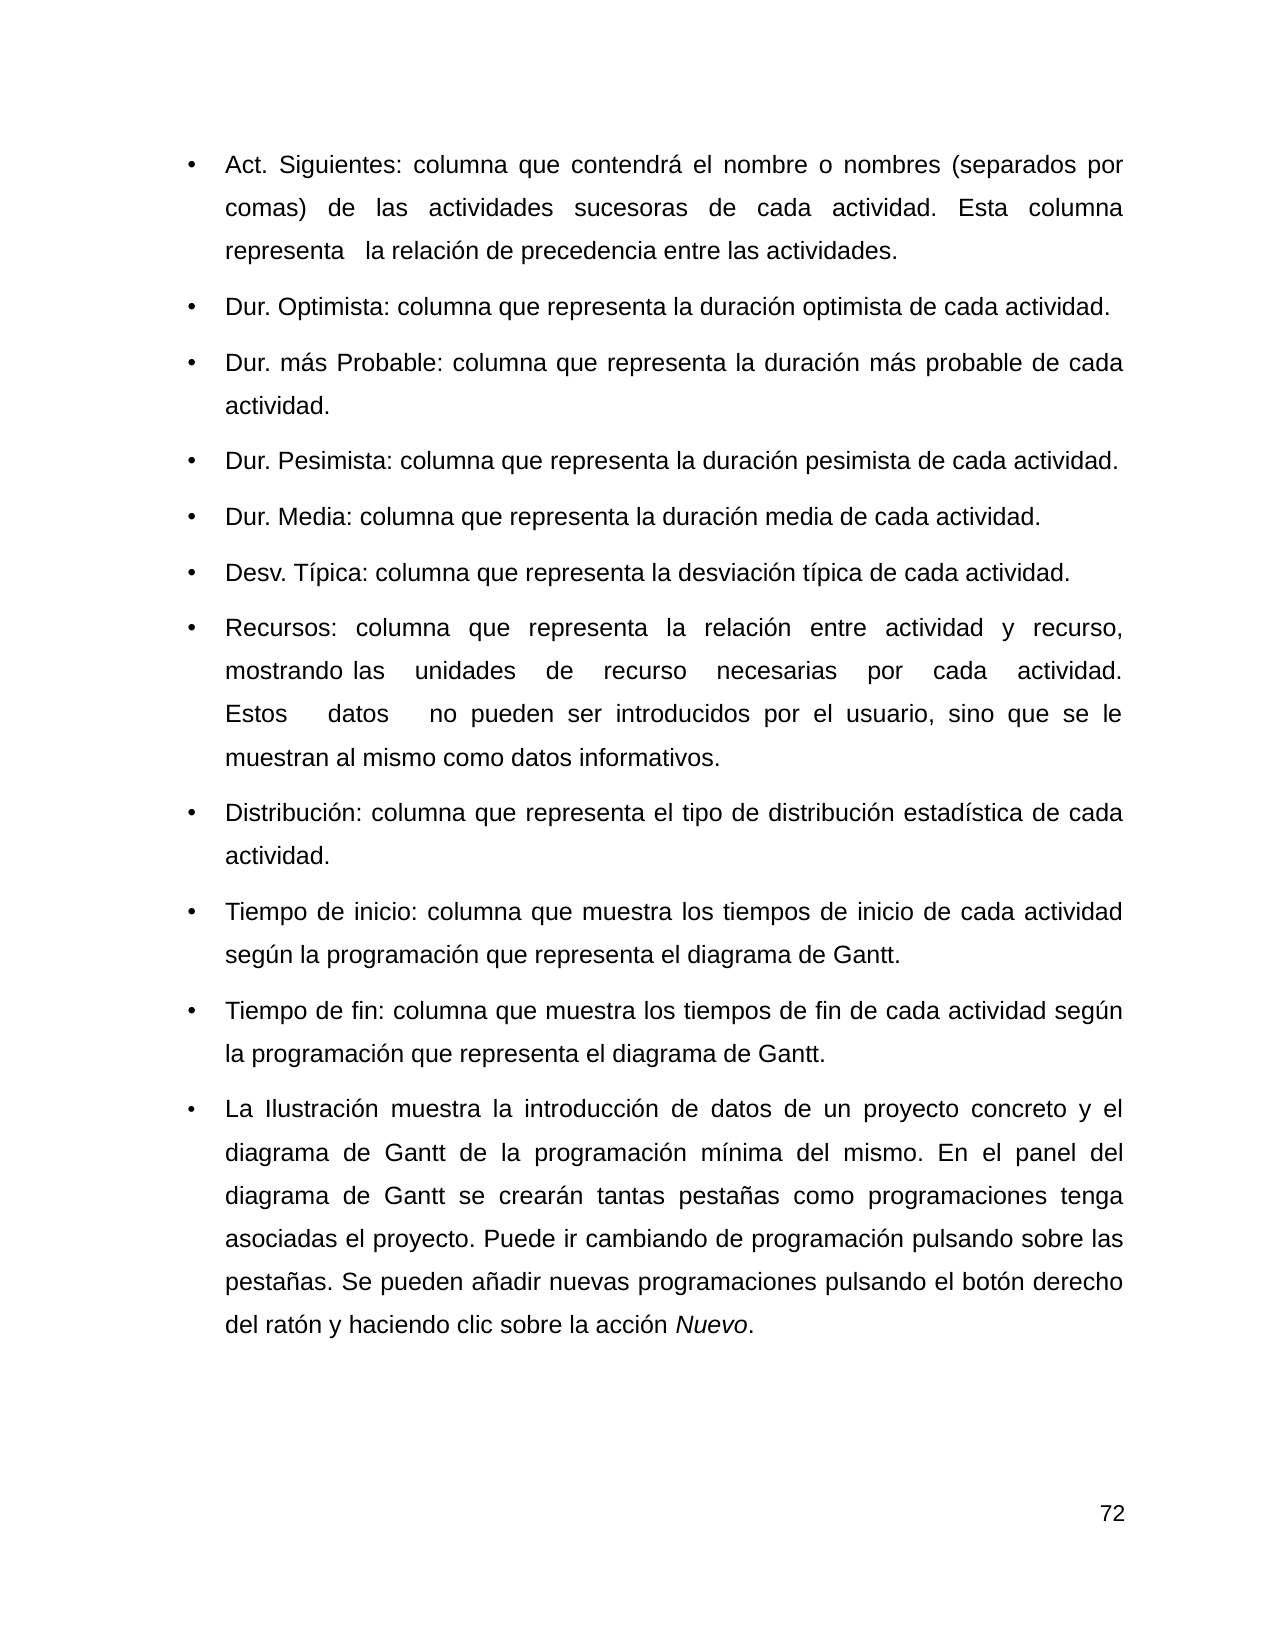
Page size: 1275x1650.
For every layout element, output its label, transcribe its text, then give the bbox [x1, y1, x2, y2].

list Tiempo de inicio: columna que muestra los tiempos de inicio de cada actividad según la programación que representa el diagrama de Gantt. [187, 897, 1125, 969]
list Desv. Típica: columna que representa la desviación típica de cada actividad. [187, 557, 1125, 586]
list Act. Siguientes: columna que contendrá el nombre o nombres (separados por comas) de las actividades sucesoras de cada actividad. Esta columna representa la relación de precedencia entre las actividades. [187, 150, 1125, 265]
list Dur. Pesimista: columna que representa la duración pesimista de cada actividad. [187, 446, 1125, 475]
list Distribución: columna que representa el tipo de distribución estadística de cada actividad. [187, 798, 1125, 870]
list Dur. Optimista: columna que representa la duración optimista de cada actividad. [187, 292, 1125, 321]
list La Ilustración muestra la introducción de datos de un proyecto concreto y el diagrama de Gantt de la programación mínima del mismo. En el panel del diagrama de Gantt se crearán tantas pestañas como programaciones tenga asociadas el proyecto. Puede ir cambiando de programación pulsando sobre las pestañas. Se pueden añadir nuevas programaciones pulsando el botón derecho del ratón y haciendo clic sobre la acción Nuevo. [187, 1094, 1125, 1339]
list Tiempo de fin: columna que muestra los tiempos de fin de cada actividad según la programación que representa el diagrama de Gantt. [187, 996, 1125, 1068]
list Dur. Media: columna que representa la duración media de cada actividad. [187, 502, 1125, 531]
list Dur. más Probable: columna que representa la duración más probable de cada actividad. [187, 347, 1125, 419]
list Recursos: columna que representa la relación entre actividad y recurso, mostrando las unidades de recurso necesarias por cada actividad. Estos datos no pueden ser introducidos por el usuario, sino que se le muestran al mismo como datos informativos. [187, 613, 1125, 771]
